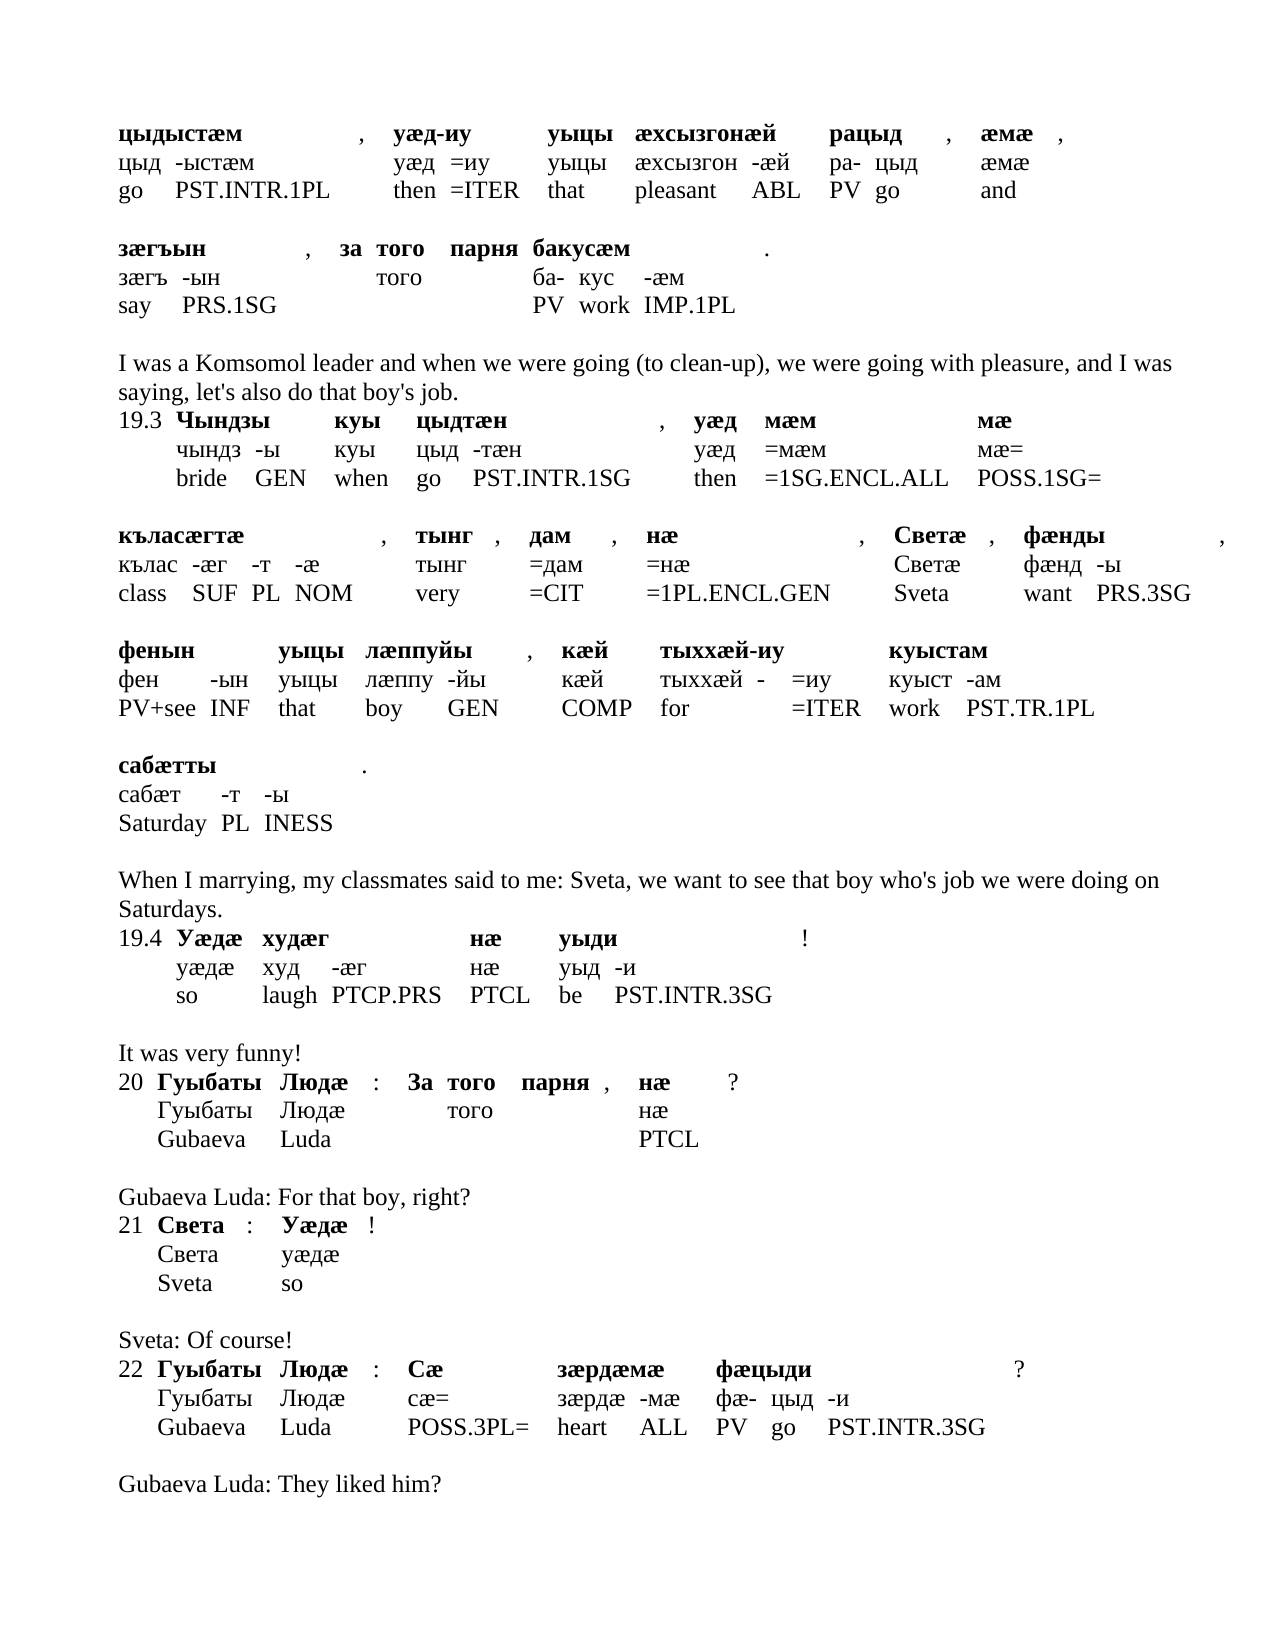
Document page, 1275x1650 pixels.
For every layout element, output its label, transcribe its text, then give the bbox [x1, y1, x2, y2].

text Людæ [280, 1383, 345, 1412]
text -ын [210, 664, 250, 693]
text -ы [264, 779, 333, 808]
text GEN [255, 463, 306, 492]
text уыцы [278, 636, 351, 664]
text зæрдæ [557, 1383, 626, 1412]
text : [373, 1067, 394, 1096]
text -æм [644, 262, 736, 291]
text then [393, 176, 436, 204]
text уыцы [547, 118, 621, 147]
text that [278, 693, 338, 722]
text , [358, 118, 379, 147]
text POSS.1SG= [977, 463, 1102, 492]
text PRS.3SG [1096, 578, 1191, 607]
text уæд [694, 406, 751, 434]
text -ы [255, 434, 306, 463]
text мæ= [977, 434, 1102, 463]
text фæ- [716, 1383, 757, 1412]
text -ы [1096, 549, 1191, 578]
text , [305, 233, 326, 262]
text ра- [829, 147, 861, 176]
text PST.INTR.3SG [614, 981, 773, 1009]
text POSS.3PL= [407, 1412, 529, 1441]
text Людæ [280, 1354, 359, 1383]
text . [764, 233, 785, 262]
text -и [827, 1383, 986, 1412]
text very [415, 578, 467, 607]
text -æй [751, 147, 802, 176]
text Sveta: Of course! [118, 1326, 1249, 1354]
text Gubaeva [157, 1412, 252, 1441]
text heart [557, 1412, 626, 1441]
text -т [221, 779, 250, 808]
text Светæ [893, 521, 975, 549]
text -ам [966, 664, 1095, 693]
text худ [262, 952, 318, 981]
text Света [157, 1211, 232, 1239]
text PV [532, 291, 565, 319]
text за [339, 233, 362, 262]
text лæппу [365, 664, 434, 693]
text =иу [791, 664, 861, 693]
text so [281, 1268, 340, 1297]
text нæ [638, 1096, 699, 1124]
text того [447, 1096, 493, 1124]
text want [1023, 578, 1082, 607]
text IMP.1PL [644, 291, 736, 319]
text NOM [294, 578, 353, 607]
text for [660, 693, 743, 722]
text того [447, 1067, 507, 1096]
text , [859, 521, 880, 549]
text bride [176, 463, 241, 492]
text when [334, 463, 388, 492]
text ! [801, 923, 822, 952]
text нæ [469, 952, 531, 981]
text class [118, 578, 178, 607]
text 19.4 [118, 923, 162, 952]
text сабæтты [118, 751, 347, 779]
text æхсызгон [634, 147, 738, 176]
text PTCL [469, 981, 531, 1009]
text мæ [977, 406, 1116, 434]
text æмæ [980, 147, 1030, 176]
text PST.INTR.1SG [473, 463, 631, 492]
text PST.TR.1PL [966, 693, 1095, 722]
text . [361, 751, 382, 779]
text - [757, 664, 778, 693]
text PV [716, 1412, 757, 1441]
text It was very funny! [118, 1038, 1249, 1067]
text Luda [280, 1412, 345, 1441]
text кæй [561, 664, 632, 693]
text -ын [182, 262, 277, 291]
text PV+see [118, 693, 196, 722]
text and [980, 176, 1030, 204]
text 19.3 [118, 406, 162, 434]
text =1SG.ENCL.ALL [764, 463, 949, 492]
text За [407, 1067, 433, 1096]
text -мæ [639, 1383, 688, 1412]
text цыд [771, 1383, 814, 1412]
text COMP [561, 693, 632, 722]
text , [381, 521, 402, 549]
text Sveta [893, 578, 961, 607]
text ! [367, 1211, 388, 1239]
text -ыстæм [175, 147, 331, 176]
text SUF [192, 578, 238, 607]
text PST.INTR.1PL [175, 176, 331, 204]
text фæцыди [716, 1354, 1000, 1383]
text =мæм [764, 434, 949, 463]
text Luda [280, 1124, 345, 1153]
text , [659, 406, 680, 434]
text -т [251, 549, 281, 578]
text When I marrying, my classmates said to me: Sveta, we want to see that boy who's job we were doing on Saturdays. [118, 866, 1249, 923]
text тыххæй [660, 664, 743, 693]
text pleasant [634, 176, 738, 204]
text уыцы [278, 664, 338, 693]
text ALL [639, 1412, 688, 1441]
text =CIT [529, 578, 584, 607]
text -и [614, 952, 773, 981]
text ? [727, 1067, 748, 1096]
text PV [829, 176, 861, 204]
text куы [334, 434, 388, 463]
text PTCP.PRS [331, 981, 442, 1009]
text Гуыбаты [157, 1383, 252, 1412]
text дам [529, 521, 597, 549]
text Гуыбаты [157, 1354, 266, 1383]
text æхсызгонæй [634, 118, 815, 147]
text 22 [118, 1354, 143, 1383]
text чындз [176, 434, 241, 463]
text Сæ [407, 1354, 543, 1383]
text цыд [416, 434, 459, 463]
text -тæн [473, 434, 631, 463]
text PL [221, 808, 250, 837]
text Gubaeva [157, 1124, 252, 1153]
text ба- [532, 262, 565, 291]
text тынг [415, 521, 481, 549]
text кус [578, 262, 630, 291]
text нæ [469, 923, 545, 952]
text парня [450, 233, 519, 262]
text say [118, 291, 168, 319]
text go [118, 176, 161, 204]
text фенын [118, 636, 264, 664]
text =дам [529, 549, 584, 578]
text уæд-иу [393, 118, 533, 147]
text сабæт [118, 779, 207, 808]
text that [547, 176, 607, 204]
text фен [118, 664, 196, 693]
text , [946, 118, 967, 147]
text сæ= [407, 1383, 529, 1412]
text : [246, 1211, 267, 1239]
text Уæдæ [176, 923, 248, 952]
text work [889, 693, 952, 722]
text PTCL [638, 1124, 699, 1153]
text Saturday [118, 808, 207, 837]
text тыххæй-иу [660, 636, 875, 664]
text цыд [875, 147, 918, 176]
text кæй [561, 636, 646, 664]
text go [875, 176, 918, 204]
text ABL [751, 176, 802, 204]
text тынг [415, 549, 467, 578]
text того [376, 262, 422, 291]
text Gubaeva Luda: They liked him? [118, 1469, 1249, 1498]
text уыди [558, 923, 787, 952]
text худæг [262, 923, 456, 952]
text -æг [192, 549, 238, 578]
text Людæ [280, 1067, 359, 1096]
text цыдтæн [416, 406, 645, 434]
text be [558, 981, 601, 1009]
text фæнд [1023, 549, 1082, 578]
text : [373, 1354, 394, 1383]
text , [988, 521, 1009, 549]
text go [771, 1412, 814, 1441]
text ? [1014, 1354, 1035, 1383]
text зæгъын [118, 233, 291, 262]
text I was a Komsomol leader and when we were going (to clean-up), we were going with pleasure, and I was saying, let's also do that boy's job. [118, 348, 1249, 406]
text куыстам [889, 636, 1109, 664]
text PL [251, 578, 281, 607]
text , [494, 521, 515, 549]
text -йы [447, 664, 499, 693]
text Светæ [893, 549, 961, 578]
text куыст [889, 664, 952, 693]
text , [1219, 521, 1240, 549]
text INESS [264, 808, 333, 837]
text -æг [331, 952, 442, 981]
text зæгъ [118, 262, 168, 291]
text уæд [393, 147, 436, 176]
text Людæ [280, 1096, 345, 1124]
text , [611, 521, 632, 549]
text boy [365, 693, 434, 722]
text цыд [118, 147, 161, 176]
text нæ [646, 521, 845, 549]
text so [176, 981, 234, 1009]
text нæ [638, 1067, 713, 1096]
text фæнды [1023, 521, 1205, 549]
text уыд [558, 952, 601, 981]
text кълас [118, 549, 178, 578]
text , [1057, 118, 1078, 147]
text Уæдæ [281, 1211, 353, 1239]
text Света [157, 1239, 219, 1268]
text go [416, 463, 459, 492]
text лæппуйы [365, 636, 513, 664]
text Sveta [157, 1268, 219, 1297]
text 21 [118, 1211, 143, 1239]
text =ITER [791, 693, 861, 722]
text Gubaeva Luda: For that boy, right? [118, 1182, 1249, 1211]
text PRS.1SG [182, 291, 277, 319]
text 20 [118, 1067, 143, 1096]
text уыцы [547, 147, 607, 176]
text then [694, 463, 737, 492]
text Чындзы [176, 406, 320, 434]
text рацыд [829, 118, 932, 147]
text уæдæ [281, 1239, 340, 1268]
text бакусæм [532, 233, 750, 262]
text мæм [764, 406, 963, 434]
text INF [210, 693, 250, 722]
text Гуыбаты [157, 1096, 252, 1124]
text -æ [294, 549, 353, 578]
text laugh [262, 981, 318, 1009]
text =нæ [646, 549, 831, 578]
text PST.INTR.3SG [827, 1412, 986, 1441]
text work [578, 291, 630, 319]
text парня [521, 1067, 590, 1096]
text =иу [450, 147, 520, 176]
text цыдыстæм [118, 118, 344, 147]
text уæд [694, 434, 737, 463]
text , [603, 1067, 624, 1096]
text зæрдæмæ [557, 1354, 702, 1383]
text =ITER [450, 176, 520, 204]
text къласæгтæ [118, 521, 367, 549]
text , [527, 636, 548, 664]
text уæдæ [176, 952, 234, 981]
text того [376, 233, 436, 262]
text куы [334, 406, 402, 434]
text æмæ [980, 118, 1043, 147]
text GEN [447, 693, 499, 722]
text Гуыбаты [157, 1067, 266, 1096]
text =1PL.ENCL.GEN [646, 578, 831, 607]
